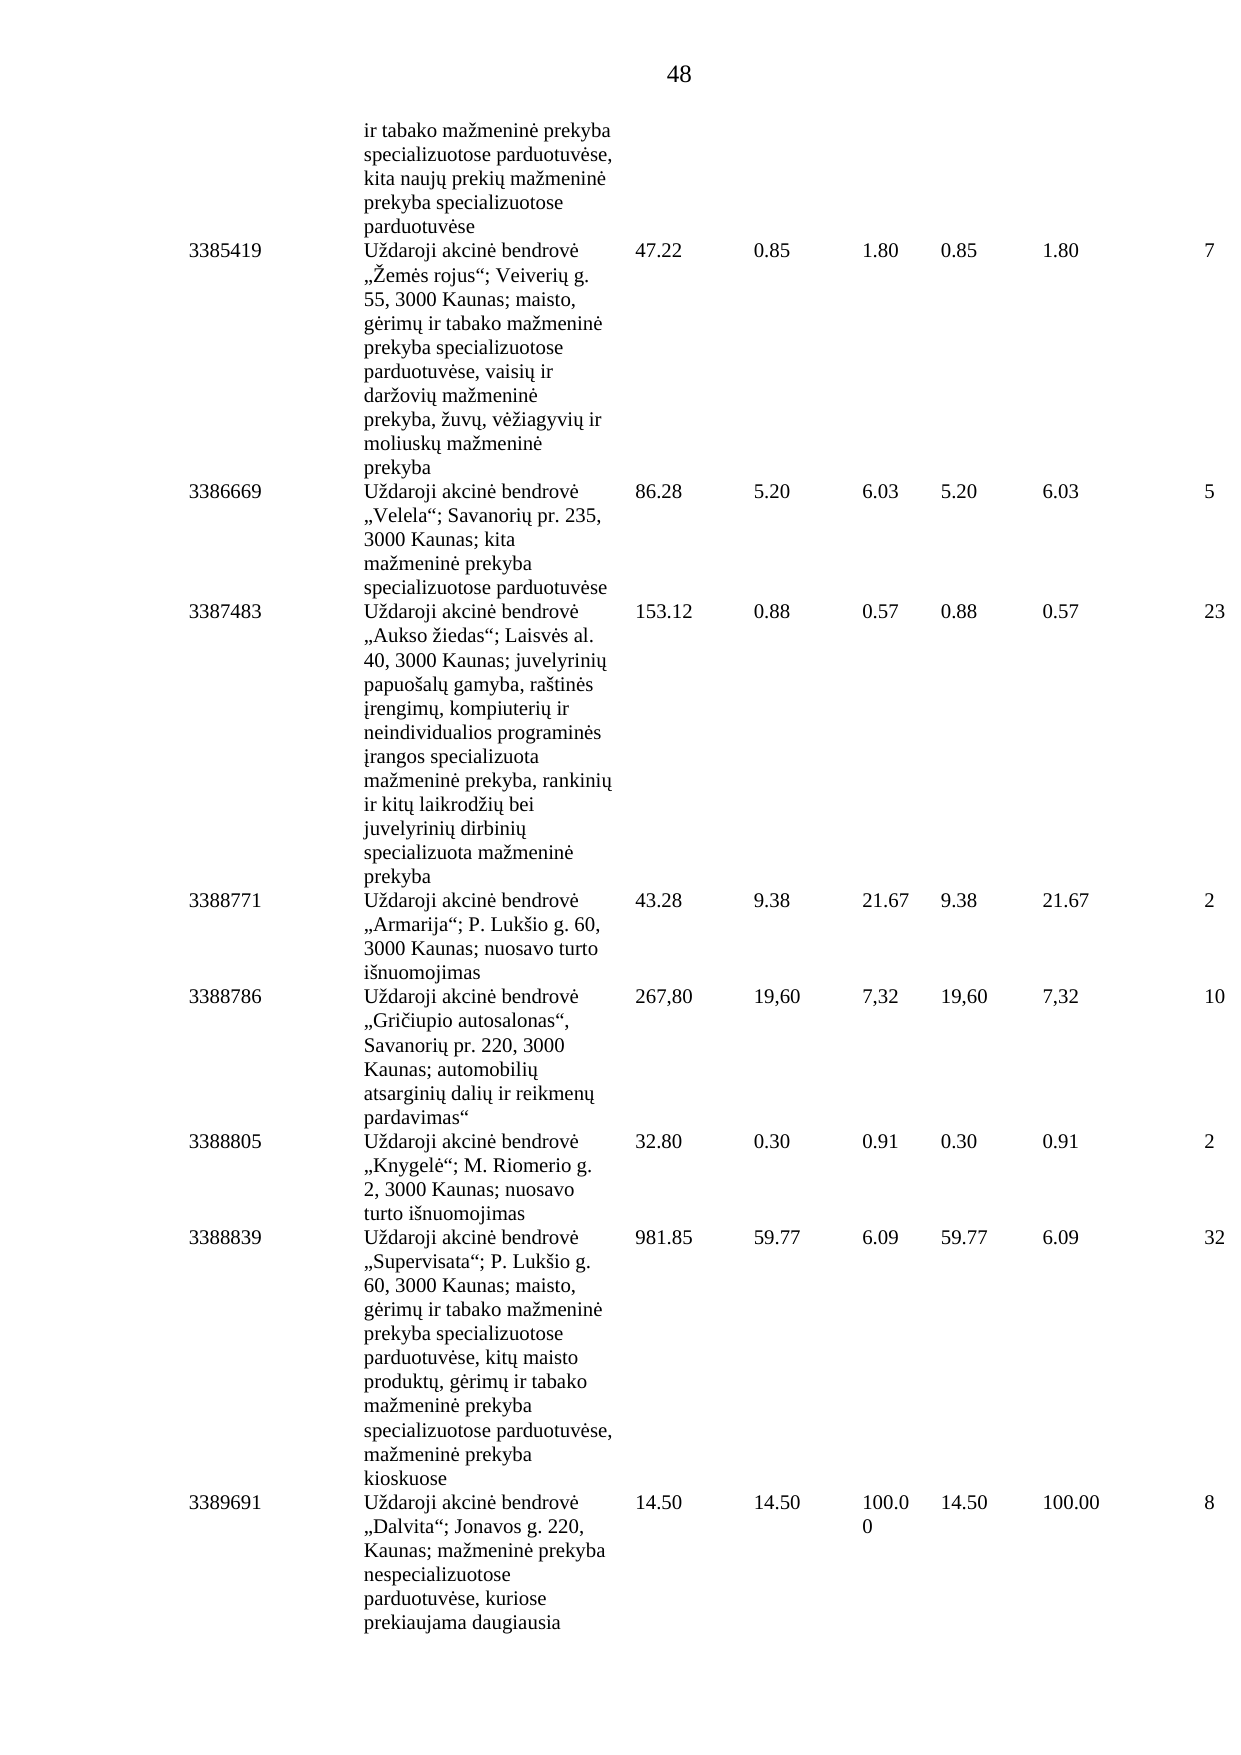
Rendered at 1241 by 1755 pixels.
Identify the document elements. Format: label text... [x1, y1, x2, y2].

table_cell ir tabako mažmeninė prekyba specializuotose parduotuvėse, kita naujų prekių mažmeninė prekyba specializuotose parduotuvėse [353, 118, 624, 238]
table_cell 100.00 [851, 1490, 929, 1634]
table_cell 3385419 [177, 239, 352, 479]
table_cell 14.50 [624, 1490, 742, 1634]
table_cell 32 [1193, 1225, 1240, 1490]
table_cell 0.57 [851, 599, 929, 888]
table_cell 1.80 [1031, 239, 1193, 479]
table_cell 6.03 [851, 479, 929, 599]
table_cell 6.03 [1031, 479, 1193, 599]
table_cell 0.91 [851, 1129, 929, 1225]
table_cell 23 [1193, 599, 1240, 888]
table_cell Uždaroji akcinė bendrovė „Supervisata“; P. Lukšio g. 60, 3000 Kaunas; maisto, gėrimų ir tabako mažmeninė prekyba specializuotose parduotuvėse, kitų maisto produktų, gėrimų ir tabako mažmeninė prekyba specializuotose parduotuvėse, mažmeninė prekyba kioskuose [353, 1225, 624, 1490]
table_cell Uždaroji akcinė bendrovė „Velela“; Savanorių pr. 235, 3000 Kaunas; kita mažmeninė prekyba specializuotose parduotuvėse [353, 479, 624, 599]
table_cell 19,60 [929, 984, 1031, 1129]
table_cell 6.09 [1031, 1225, 1193, 1490]
table_cell 14.50 [742, 1490, 851, 1634]
table_cell Uždaroji akcinė bendrovė „Knygelė“; M. Riomerio g. 2, 3000 Kaunas; nuosavo turto išnuomojimas [353, 1129, 624, 1225]
table_cell [177, 118, 352, 238]
table_cell 3387483 [177, 599, 352, 888]
table_cell 7 [1193, 239, 1240, 479]
table_cell 3386669 [177, 479, 352, 599]
table_cell 2 [1193, 1129, 1240, 1225]
table_cell 2 [1193, 888, 1240, 984]
table_cell 0.30 [929, 1129, 1031, 1225]
table_cell 7,32 [851, 984, 929, 1129]
table_cell 3388786 [177, 984, 352, 1129]
table_cell 0.85 [929, 239, 1031, 479]
table_cell 5.20 [742, 479, 851, 599]
table_cell [851, 118, 929, 238]
table_cell 0.57 [1031, 599, 1193, 888]
table_cell 19,60 [742, 984, 851, 1129]
table_cell 0.88 [929, 599, 1031, 888]
table_cell 981.85 [624, 1225, 742, 1490]
table_cell 5.20 [929, 479, 1031, 599]
table_cell [1031, 118, 1193, 238]
table_cell 0.91 [1031, 1129, 1193, 1225]
table_cell Uždaroji akcinė bendrovė „Aukso žiedas“; Laisvės al. 40, 3000 Kaunas; juvelyrinių papuošalų gamyba, raštinės įrengimų, kompiuterių ir neindividualios programinės įrangos specializuota mažmeninė prekyba, rankinių ir kitų laikrodžių bei juvelyrinių dirbinių specializuota mažmeninė prekyba [353, 599, 624, 888]
table_cell 86.28 [624, 479, 742, 599]
table_cell 153.12 [624, 599, 742, 888]
table_cell Uždaroji akcinė bendrovė „Gričiupio autosalonas“, Savanorių pr. 220, 3000 Kaunas; automobilių atsarginių dalių ir reikmenų pardavimas“ [353, 984, 624, 1129]
table_cell [742, 118, 851, 238]
table_cell 21.67 [851, 888, 929, 984]
table_cell 32.80 [624, 1129, 742, 1225]
table_cell 6.09 [851, 1225, 929, 1490]
table_cell Uždaroji akcinė bendrovė „Armarija“; P. Lukšio g. 60, 3000 Kaunas; nuosavo turto išnuomojimas [353, 888, 624, 984]
table_cell 0.85 [742, 239, 851, 479]
table_cell Uždaroji akcinė bendrovė „Dalvita“; Jonavos g. 220, Kaunas; mažmeninė prekyba nespecializuotose parduotuvėse, kuriose prekiaujama daugiausia [353, 1490, 624, 1634]
table_cell 8 [1193, 1490, 1240, 1634]
table_cell [1193, 118, 1240, 238]
table_cell 100.00 [1031, 1490, 1193, 1634]
table_cell 3388839 [177, 1225, 352, 1490]
table_cell 3388771 [177, 888, 352, 984]
table_cell 10 [1193, 984, 1240, 1129]
table_cell 14.50 [929, 1490, 1031, 1634]
table_cell 59.77 [929, 1225, 1031, 1490]
table_cell 47.22 [624, 239, 742, 479]
table_cell 0.88 [742, 599, 851, 888]
table_cell [929, 118, 1031, 238]
table_cell 9.38 [742, 888, 851, 984]
table_cell 267,80 [624, 984, 742, 1129]
table_cell Uždaroji akcinė bendrovė „Žemės rojus“; Veiverių g. 55, 3000 Kaunas; maisto, gėrimų ir tabako mažmeninė prekyba specializuotose parduotuvėse, vaisių ir daržovių mažmeninė prekyba, žuvų, vėžiagyvių ir moliuskų mažmeninė prekyba [353, 239, 624, 479]
table_cell 3389691 [177, 1490, 352, 1634]
table_cell 5 [1193, 479, 1240, 599]
table_cell 59.77 [742, 1225, 851, 1490]
table_cell 1.80 [851, 239, 929, 479]
table_cell [624, 118, 742, 238]
table_cell 43.28 [624, 888, 742, 984]
table_cell 7,32 [1031, 984, 1193, 1129]
table_cell 21.67 [1031, 888, 1193, 984]
table_cell 3388805 [177, 1129, 352, 1225]
table_cell 9.38 [929, 888, 1031, 984]
table_cell 0.30 [742, 1129, 851, 1225]
